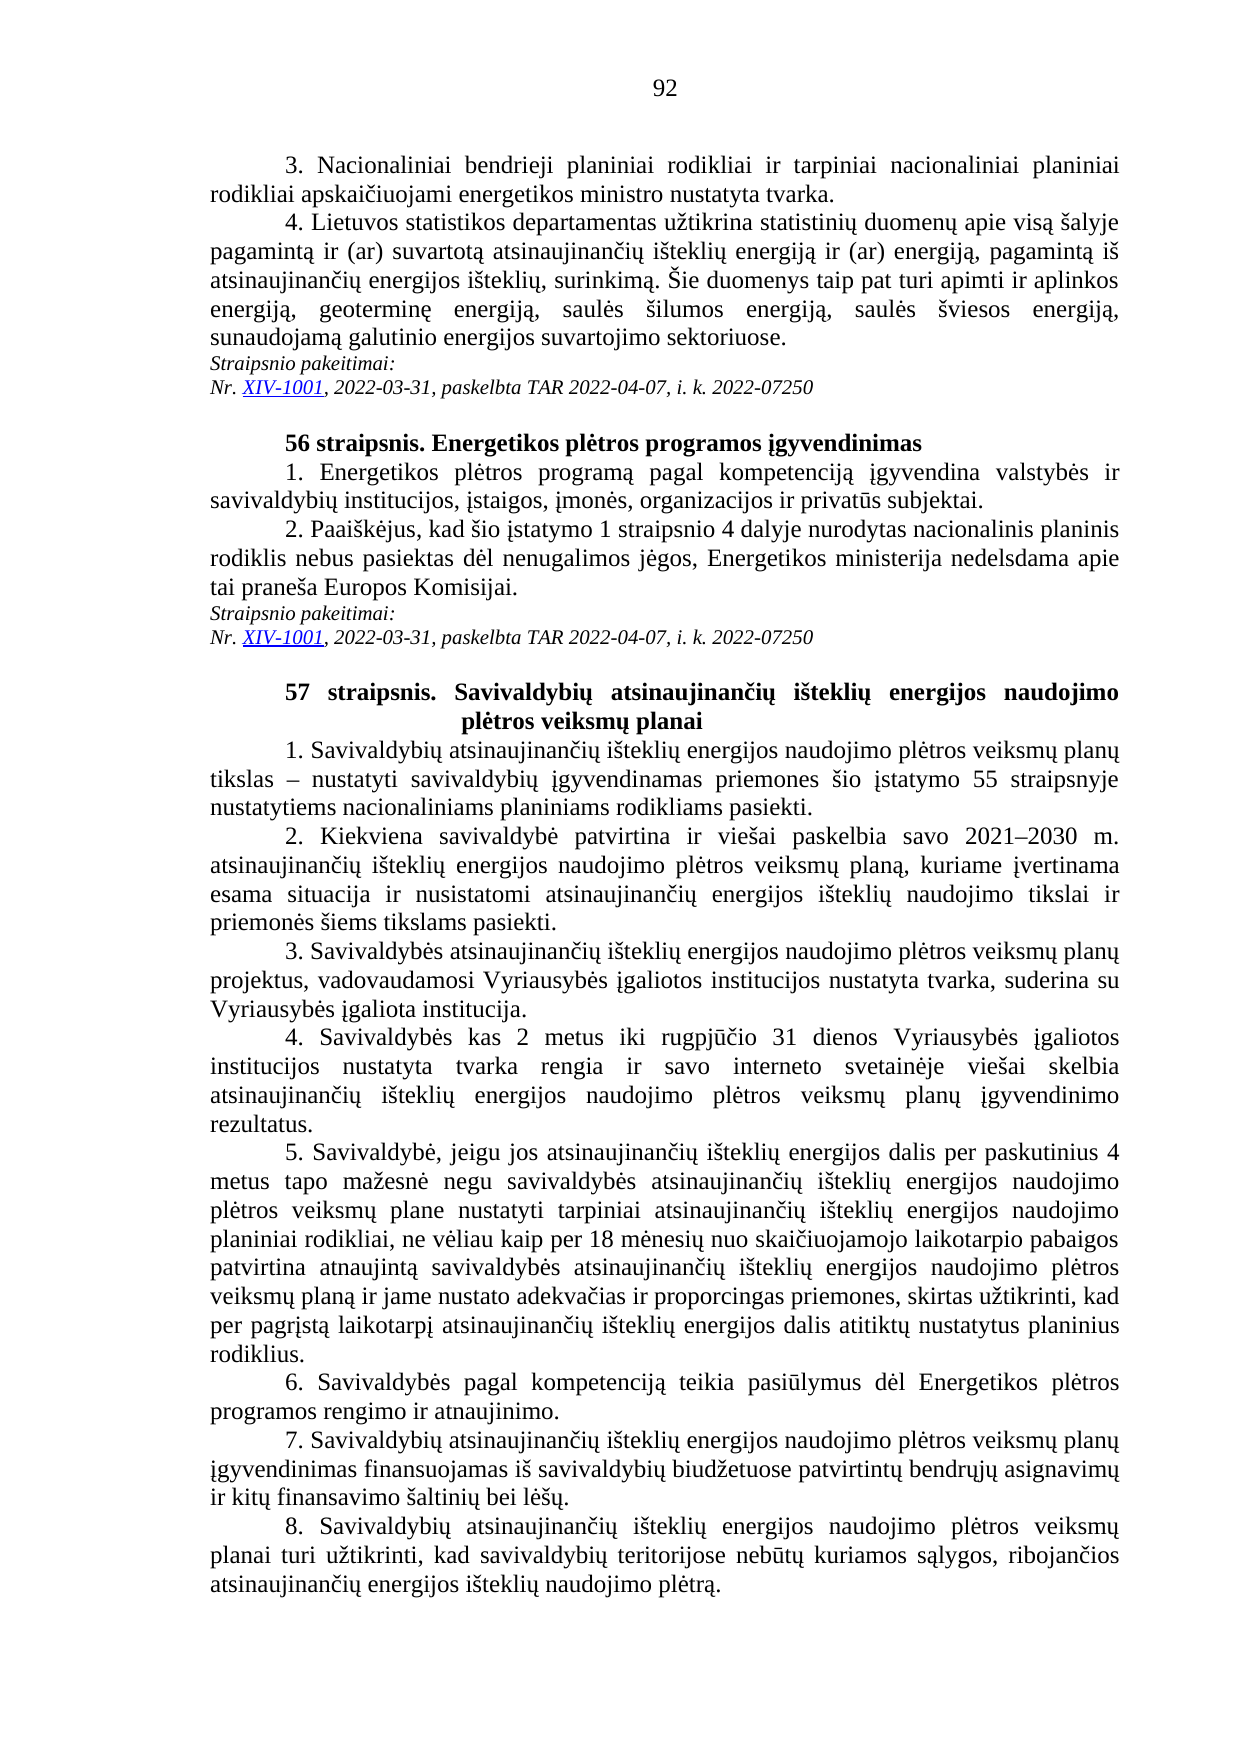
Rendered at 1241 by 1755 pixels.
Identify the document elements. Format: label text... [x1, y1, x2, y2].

text 4. Savivaldybės kas 2 metus iki rugpjūčio 31 dienos Vyriausybės įgaliotos institucijos nustatyta tvarka rengia ir savo interneto svetainėje viešai skelbia atsinaujinančių išteklių energijos naudojimo plėtros veiksmų planų įgyvendinimo rezultatus. [210, 1022, 1120, 1137]
text 3. Nacionaliniai bendrieji planiniai rodikliai ir tarpiniai nacionaliniai planiniai rodikliai apskaičiuojami energetikos ministro nustatyta tvarka. [210, 150, 1120, 207]
text 1. Energetikos plėtros programą pagal kompetenciją įgyvendina valstybės ir savivaldybių institucijos, įstaigos, įmonės, organizacijos ir privatūs subjektai. [210, 457, 1120, 514]
text Nr. XIV-1001, 2022-03-31, paskelbta TAR 2022-04-07, i. k. 2022-07250 [210, 625, 1120, 649]
text 57 straipsnis. Savivaldybių atsinaujinančių išteklių energijos naudojimo plėtros veiksmų planai [285, 677, 1120, 735]
text 2. Kiekviena savivaldybė patvirtina ir viešai paskelbia savo 2021–2030 m. atsinaujinančių išteklių energijos naudojimo plėtros veiksmų planą, kuriame įvertinama esama situacija ir nusistatomi atsinaujinančių energijos išteklių naudojimo tikslai ir priemonės šiems tikslams pasiekti. [210, 821, 1120, 936]
text 3. Savivaldybės atsinaujinančių išteklių energijos naudojimo plėtros veiksmų planų projektus, vadovaudamosi Vyriausybės įgaliotos institucijos nustatyta tvarka, suderina su Vyriausybės įgaliota institucija. [210, 936, 1120, 1022]
text 1. Savivaldybių atsinaujinančių išteklių energijos naudojimo plėtros veiksmų planų tikslas – nustatyti savivaldybių įgyvendinamas priemones šio įstatymo 55 straipsnyje nustatytiems nacionaliniams planiniams rodikliams pasiekti. [210, 735, 1120, 821]
text 8. Savivaldybių atsinaujinančių išteklių energijos naudojimo plėtros veiksmų planai turi užtikrinti, kad savivaldybių teritorijose nebūtų kuriamos sąlygos, ribojančios atsinaujinančių energijos išteklių naudojimo plėtrą. [210, 1511, 1120, 1597]
text Nr. XIV-1001, 2022-03-31, paskelbta TAR 2022-04-07, i. k. 2022-07250 [210, 375, 1120, 399]
text 4. Lietuvos statistikos departamentas užtikrina statistinių duomenų apie visą šalyje pagamintą ir (ar) suvartotą atsinaujinančių išteklių energiją ir (ar) energiją, pagamintą iš atsinaujinančių energijos išteklių, surinkimą. Šie duomenys taip pat turi apimti ir aplinkos energiją, geoterminę energiją, saulės šilumos energiją, saulės šviesos energiją, sunaudojamą galutinio energijos suvartojimo sektoriuose. [210, 207, 1120, 351]
text 6. Savivaldybės pagal kompetenciją teikia pasiūlymus dėl Energetikos plėtros programos rengimo ir atnaujinimo. [210, 1367, 1120, 1425]
text 7. Savivaldybių atsinaujinančių išteklių energijos naudojimo plėtros veiksmų planų įgyvendinimas finansuojamas iš savivaldybių biudžetuose patvirtintų bendrųjų asignavimų ir kitų finansavimo šaltinių bei lėšų. [210, 1425, 1120, 1511]
text 2. Paaiškėjus, kad šio įstatymo 1 straipsnio 4 dalyje nurodytas nacionalinis planinis rodiklis nebus pasiektas dėl nenugalimos jėgos, Energetikos ministerija nedelsdama apie tai praneša Europos Komisijai. [210, 514, 1120, 601]
text 56 straipsnis. Energetikos plėtros programos įgyvendinimas [210, 428, 1120, 457]
text 5. Savivaldybė, jeigu jos atsinaujinančių išteklių energijos dalis per paskutinius 4 metus tapo mažesnė negu savivaldybės atsinaujinančių išteklių energijos naudojimo plėtros veiksmų plane nustatyti tarpiniai atsinaujinančių išteklių energijos naudojimo planiniai rodikliai, ne vėliau kaip per 18 mėnesių nuo skaičiuojamojo laikotarpio pabaigos patvirtina atnaujintą savivaldybės atsinaujinančių išteklių energijos naudojimo plėtros veiksmų planą ir jame nustato adekvačias ir proporcingas priemones, skirtas užtikrinti, kad per pagrįstą laikotarpį atsinaujinančių išteklių energijos dalis atitiktų nustatytus planinius rodiklius. [210, 1137, 1120, 1367]
text Straipsnio pakeitimai: [210, 351, 1120, 375]
text Straipsnio pakeitimai: [210, 601, 1120, 625]
